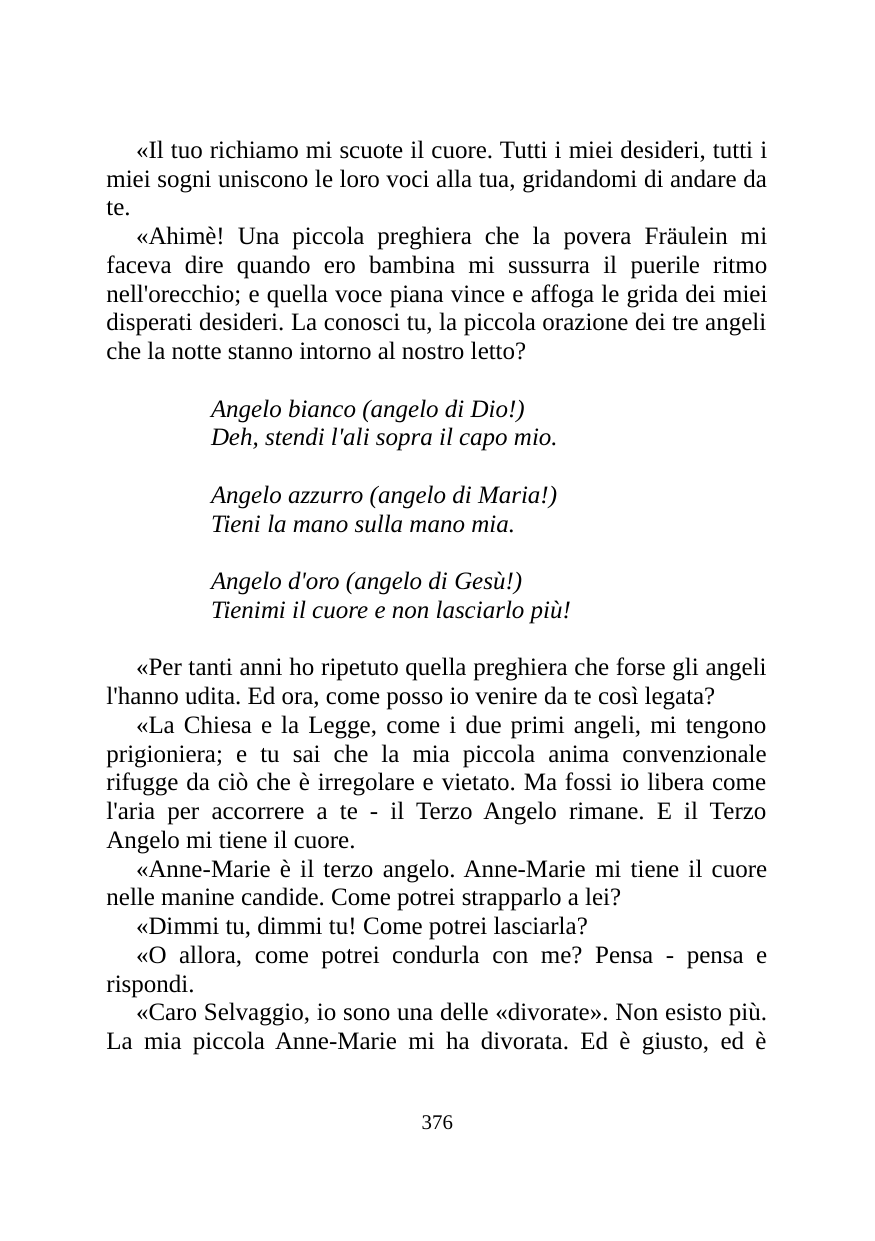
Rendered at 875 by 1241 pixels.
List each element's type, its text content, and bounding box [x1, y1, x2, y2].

text «Anne-Marie è il terzo angelo. Anne-Marie mi tiene il cuore nelle manine candide. Come potrei strapparlo a lei? [106, 854, 768, 911]
text Deh, stendi l'ali sopra il capo mio. [181, 422, 768, 451]
text «Il tuo richiamo mi scuote il cuore. Tutti i miei desideri, tutti i miei sogni uniscono le loro voci alla tua, gridandomi di andare da te. [106, 135, 768, 221]
text «Ahimè! Una piccola preghiera che la povera Fräulein mi faceva dire quando ero bambina mi sussurra il puerile ritmo nell'orecchio; e quella voce piana vince e affoga le grida dei miei disperati desideri. La conosci tu, la piccola orazione dei tre angeli che la notte stanno intorno al nostro letto? [106, 221, 768, 365]
text Angelo bianco (angelo di Dio!) [181, 394, 768, 422]
text Angelo d'oro (angelo di Gesù!) [181, 566, 768, 595]
text «Dimmi tu, dimmi tu! Come potrei lasciarla? [106, 911, 768, 940]
text «O allora, come potrei condurla con me? Pensa - pensa e rispondi. [106, 940, 768, 997]
text Tienimi il cuore e non lasciarlo più! [181, 595, 768, 624]
text «La Chiesa e la Legge, come i due primi angeli, mi tengono prigioniera; e tu sai che la mia piccola anima convenzionale rifugge da ciò che è irregolare e vietato. Ma fossi io libera come l'aria per accorrere a te - il Terzo Angelo rimane. E il Terzo Angelo mi tiene il cuore. [106, 710, 768, 854]
text Angelo azzurro (angelo di Maria!) [181, 480, 768, 509]
text «Per tanti anni ho ripetuto quella preghiera che forse gli angeli l'hanno udita. Ed ora, come posso io venire da te così legata? [106, 652, 768, 710]
text Tieni la mano sulla mano mia. [181, 509, 768, 537]
text «Caro Selvaggio, io sono una delle «divorate». Non esisto più. La mia piccola Anne-Marie mi ha divorata. Ed è giusto, ed è [106, 997, 768, 1055]
